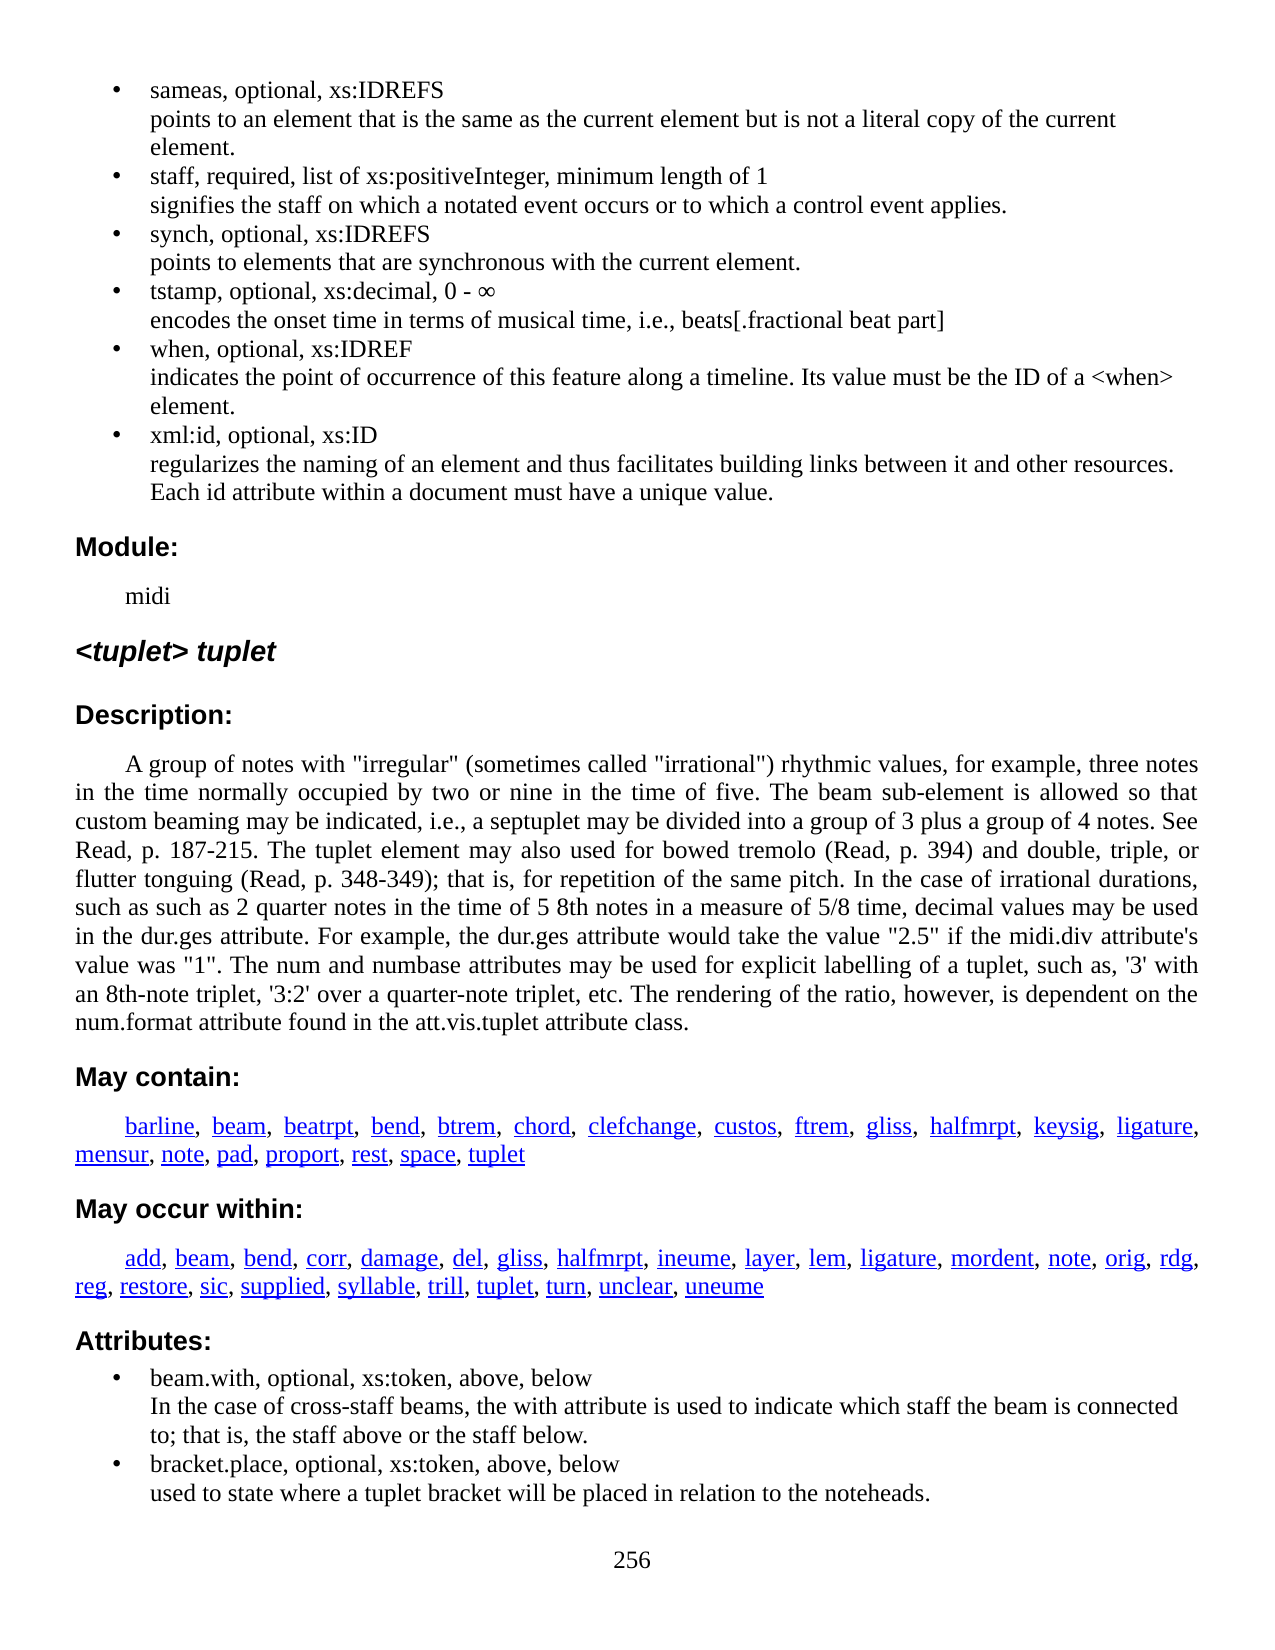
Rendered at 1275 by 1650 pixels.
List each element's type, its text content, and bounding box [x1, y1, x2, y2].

text midi [75, 581, 1200, 609]
subtitle Attributes: [75, 1325, 1200, 1356]
subtitle <tuplet> tuplet [75, 634, 1200, 668]
text add, beam, bend, corr, damage, del, gliss, halfmrpt, ineume, layer, lem, ligature, mordent, note, orig, rdg, reg, restore, sic, supplied, syllable, trill, tuplet, turn, unclear, uneume [75, 1243, 1200, 1300]
list beam.with, optional, xs:token, above, below In the case of cross-staff beams, the with attribute is used to indicate which staff the beam is connected to; that is, the staff above or the staff below. [112, 1363, 1200, 1449]
subtitle May occur within: [75, 1193, 1200, 1224]
subtitle Module: [75, 531, 1200, 562]
list sameas, optional, xs:IDREFS points to an element that is the same as the current element but is not a literal copy of the current element. [112, 75, 1200, 161]
list when, optional, xs:IDREF indicates the point of occurrence of this feature along a timeline. Its value must be the ID of a <when> element. [112, 334, 1200, 420]
subtitle May contain: [75, 1061, 1200, 1092]
list xml:id, optional, xs:ID regularizes the naming of an element and thus facilitates building links between it and other resources. Each id attribute within a document must have a unique value. [112, 420, 1200, 506]
list staff, required, list of xs:positiveInteger, minimum length of 1 signifies the staff on which a notated event occurs or to which a control event applies. [112, 161, 1200, 219]
list bracket.place, optional, xs:token, above, below used to state where a tuplet bracket will be placed in relation to the noteheads. [112, 1449, 1200, 1506]
list synch, optional, xs:IDREFS points to elements that are synchronous with the current element. [112, 219, 1200, 276]
text A group of notes with "irregular" (sometimes called "irrational") rhythmic values, for example, three notes in the time normally occupied by two or nine in the time of five. The beam sub-element is allowed so that custom beaming may be indicated, i.e., a septuplet may be divided into a group of 3 plus a group of 4 notes. See Read, p. 187-215. The tuplet element may also used for bowed tremolo (Read, p. 394) and double, triple, or flutter tonguing (Read, p. 348-349); that is, for repetition of the same pitch. In the case of irrational durations, such as such as 2 quarter notes in the time of 5 8th notes in a measure of 5/8 time, decimal values may be used in the dur.ges attribute. For example, the dur.ges attribute would take the value "2.5" if the midi.div attribute's value was "1". The num and numbase attributes may be used for explicit labelling of a tuplet, such as, '3' with an 8th-note triplet, '3:2' over a quarter-note triplet, etc. The rendering of the ratio, however, is dependent on the num.format attribute found in the att.vis.tuplet attribute class. [75, 749, 1200, 1036]
subtitle Description: [75, 699, 1200, 731]
text barline, beam, beatrpt, bend, btrem, chord, clefchange, custos, ftrem, gliss, halfmrpt, keysig, ligature, mensur, note, pad, proport, rest, space, tuplet [75, 1111, 1200, 1168]
list tstamp, optional, xs:decimal, 0 - ∞ encodes the onset time in terms of musical time, i.e., beats[.fractional beat part] [112, 276, 1200, 334]
